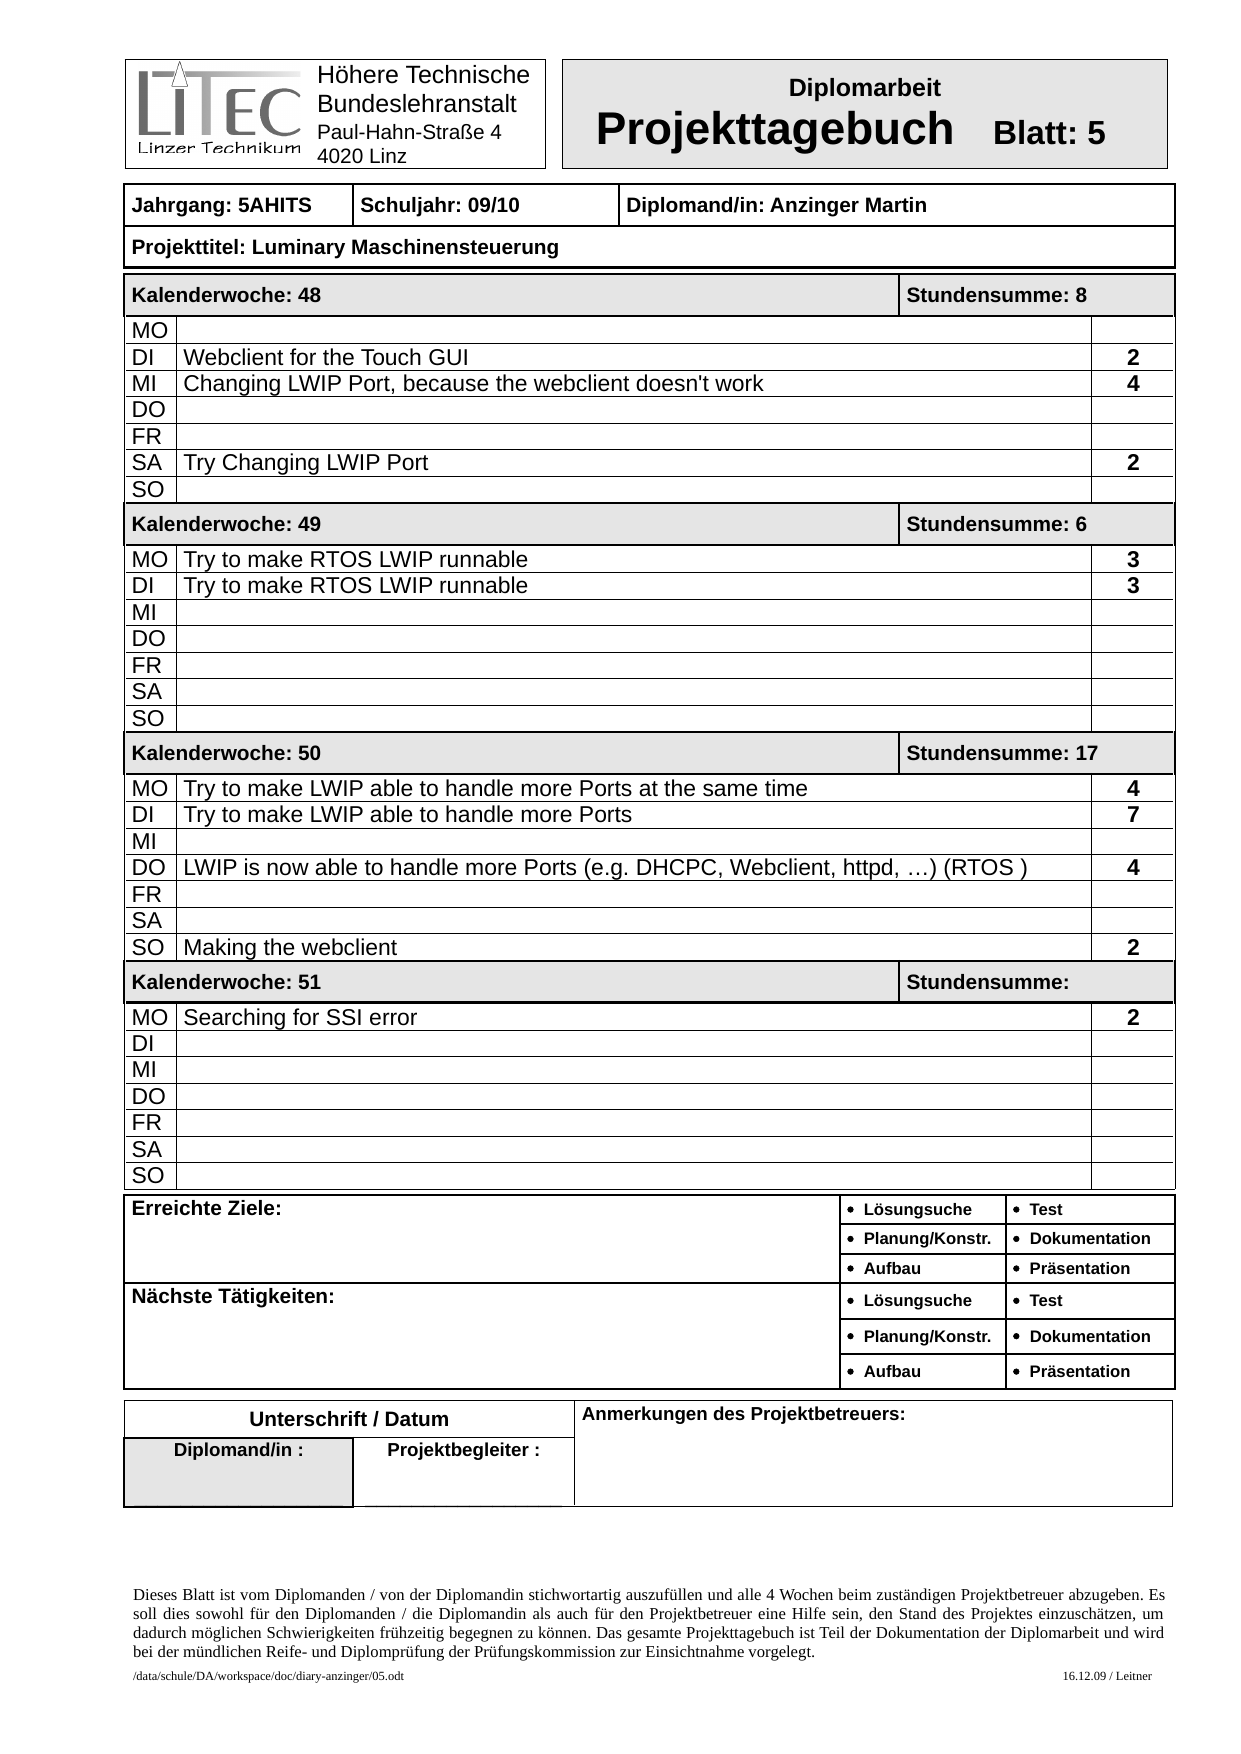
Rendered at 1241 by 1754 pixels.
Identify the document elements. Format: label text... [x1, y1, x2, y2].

table_cell Projekttitel: Luminary Maschinensteuerung [125, 227, 1174, 266]
table_cell SA [125, 449, 176, 476]
table_cell [177, 679, 1091, 704]
table_cell  Aufbau [841, 1355, 1005, 1388]
table_cell [1092, 476, 1175, 502]
table_cell DI [125, 572, 176, 599]
table_cell [1092, 625, 1175, 652]
table_cell Try to make LWIP able to handle more Ports at the same time [177, 775, 1091, 801]
table_cell SO [125, 1162, 176, 1189]
table_cell [177, 600, 1091, 625]
table_cell [1092, 1083, 1175, 1109]
table_cell MI [125, 599, 176, 625]
table_cell 4 [1092, 370, 1175, 396]
table_cell [1092, 1056, 1175, 1083]
table_cell [1092, 1136, 1175, 1162]
table_cell  Planung/Konstr. [841, 1320, 1005, 1353]
table_cell [177, 1163, 1091, 1189]
table_cell [1092, 880, 1175, 907]
table_cell [177, 397, 1091, 423]
table_cell Searching for SSI error [177, 1004, 1091, 1030]
table_cell [177, 653, 1091, 678]
table_cell [177, 829, 1091, 854]
table_cell [1092, 678, 1175, 704]
table_cell  Planung/Konstr. [841, 1225, 1005, 1252]
table_cell [177, 1137, 1091, 1162]
table_cell [177, 908, 1091, 933]
table_cell [177, 881, 1091, 907]
table_cell Kalenderwoche: 49 [125, 502, 898, 544]
table_cell [177, 424, 1091, 449]
table_cell  Präsentation [1007, 1255, 1174, 1282]
table_cell 2 [1092, 343, 1175, 370]
table_header  Test [1007, 1196, 1174, 1223]
table_cell Kalenderwoche: 51 [125, 960, 898, 1001]
table_cell DO [125, 854, 176, 880]
table_cell Try to make RTOS LWIP runnable [177, 546, 1091, 572]
table_cell  Aufbau [841, 1255, 1005, 1282]
table_cell  Lösungsuche [841, 1284, 1005, 1317]
table_cell 7 [1092, 801, 1175, 827]
table_cell 3 [1092, 544, 1175, 572]
table_cell 2 [1092, 449, 1175, 476]
table_cell [1092, 907, 1175, 933]
table_cell [177, 1031, 1091, 1056]
table_cell Webclient for the Touch GUI [177, 344, 1091, 370]
table_cell Making the webclient [177, 934, 1091, 960]
table_cell FR [125, 880, 176, 907]
table_header Kalenderwoche: 48 [125, 275, 898, 315]
table_cell  Dokumentation [1007, 1320, 1174, 1353]
table_cell Stundensumme: 6 [900, 502, 1174, 544]
table_cell DO [125, 625, 176, 652]
table_cell  Dokumentation [1007, 1225, 1174, 1252]
table_cell SO [125, 933, 176, 960]
table_cell [177, 1084, 1091, 1109]
table_cell Try to make LWIP able to handle more Ports [177, 802, 1091, 827]
table_cell 3 [1092, 572, 1175, 599]
table_cell 2 [1092, 1001, 1175, 1030]
table_cell DO [125, 396, 176, 423]
table_cell Nächste Tätigkeiten: [125, 1284, 839, 1388]
table_cell Kalenderwoche: 50 [125, 731, 898, 773]
table_cell DO [125, 1083, 176, 1109]
table_cell SA [125, 907, 176, 933]
table_cell [1092, 1109, 1175, 1136]
table_cell Try to make RTOS LWIP runnable [177, 573, 1091, 599]
table_cell MO [125, 315, 176, 343]
table_cell Stundensumme: [900, 960, 1174, 1001]
table_header  Lösungsuche [841, 1196, 1005, 1223]
table_cell [1092, 315, 1175, 343]
table_cell 4 [1092, 854, 1175, 880]
table_cell DI [125, 343, 176, 370]
table_cell [1092, 1162, 1175, 1189]
table_cell [1092, 705, 1175, 731]
table_cell LWIP is now able to handle more Ports (e.g. DHCPC, Webclient, httpd, …) (RTOS ) [177, 855, 1091, 880]
table_cell MO [125, 544, 176, 572]
table_cell MO [125, 773, 176, 801]
table_cell FR [125, 1109, 176, 1136]
table_cell Stundensumme: 17 [900, 731, 1174, 773]
table_cell [1092, 423, 1175, 449]
table_cell 2 [1092, 933, 1175, 960]
table_cell [177, 317, 1091, 343]
table_cell [177, 706, 1091, 731]
table_cell [1092, 652, 1175, 678]
table_cell SA [125, 1136, 176, 1162]
table_cell [1092, 1030, 1175, 1056]
table_cell MO [125, 1001, 176, 1030]
table_cell [177, 1110, 1091, 1136]
table_cell FR [125, 423, 176, 449]
table_header Diplomand/in: Anzinger Martin [620, 185, 1174, 225]
table_cell MI [125, 828, 176, 854]
table_header Jahrgang: 5AHITS [125, 185, 352, 225]
table_cell  Präsentation [1007, 1355, 1174, 1388]
table_cell DI [125, 801, 176, 827]
table_cell FR [125, 652, 176, 678]
table_cell  Test [1007, 1284, 1174, 1317]
table_cell Changing LWIP Port, because the webclient doesn't work [177, 371, 1091, 396]
table_cell [177, 626, 1091, 652]
table_header Unterschrift / Datum [125, 1401, 574, 1437]
table_cell SA [125, 678, 176, 704]
table_cell [177, 1057, 1091, 1083]
table_cell DI [125, 1030, 176, 1056]
table_cell Diplomand/in : __________________ [125, 1439, 352, 1506]
table_cell MI [125, 370, 176, 396]
table_header Erreichte Ziele: [125, 1196, 839, 1282]
table_header Anmerkungen des Projektbetreuers: [574, 1401, 1172, 1506]
table_cell Try Changing LWIP Port [177, 450, 1091, 476]
table_cell Projektbegleiter : _________________ [354, 1438, 574, 1506]
table_header Stundensumme: 8 [900, 275, 1174, 315]
table_cell 4 [1092, 773, 1175, 801]
table_cell SO [125, 476, 176, 502]
table_cell [1092, 828, 1175, 854]
table_header Schuljahr: 09/10 [354, 185, 618, 225]
table_cell SO [125, 705, 176, 731]
table_cell [177, 477, 1091, 502]
table_cell MI [125, 1056, 176, 1083]
table_cell [1092, 599, 1175, 625]
table_cell [1092, 396, 1175, 423]
